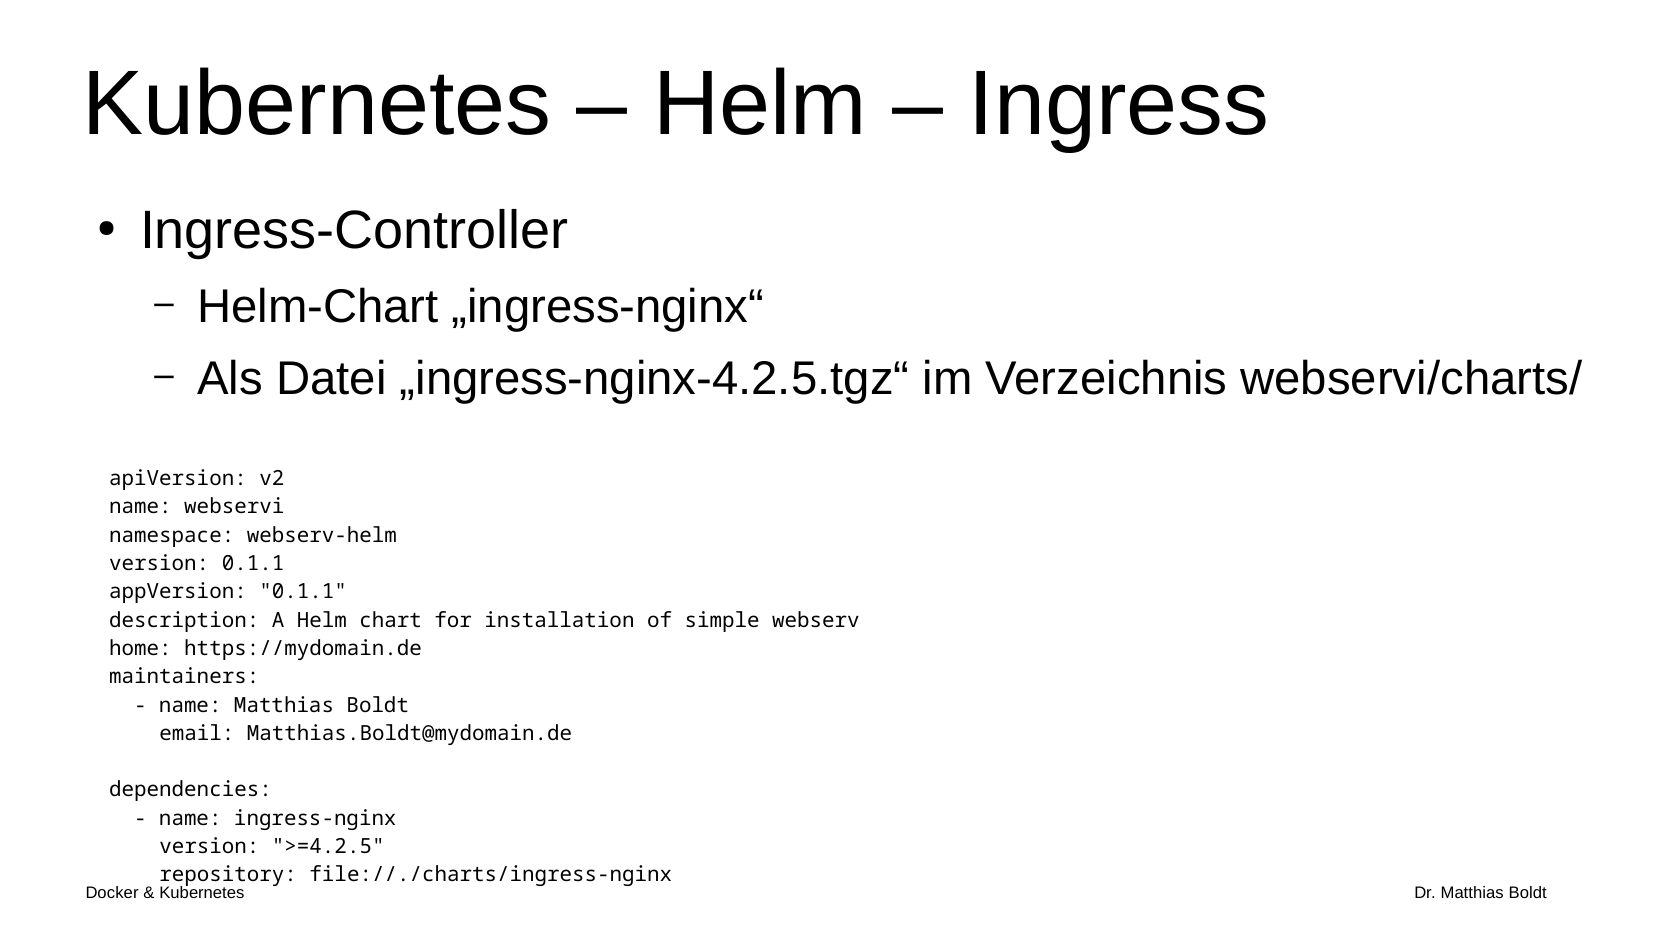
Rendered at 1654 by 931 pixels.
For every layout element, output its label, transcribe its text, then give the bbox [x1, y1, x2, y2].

text_box Docker & Kubernetes Dr. Matthias Boldt [70, 875, 1563, 910]
title Kubernetes – Helm – Ingress [82, 25, 1571, 181]
text_box apiVersion: v2 name: webservi namespace: webserv-helm version: 0.1.1 appVersion: "0.1.1" description: A Helm chart for installation of simple webserv home: https://mydomain.de maintainers: - name: Matthias Boldt email: Matthias.Boldt@mydomain.de dependencies: - name: ingress-nginx version: ">=4.2.5" repository: file://./charts/ingress-nginx [94, 456, 1288, 894]
list Ingress-Controller Helm-Chart „ingress-nginx“ Als Datei „ingress-nginx-4.2.5.tgz“ im Verzeichnis webservi/charts/ [82, 199, 1595, 414]
